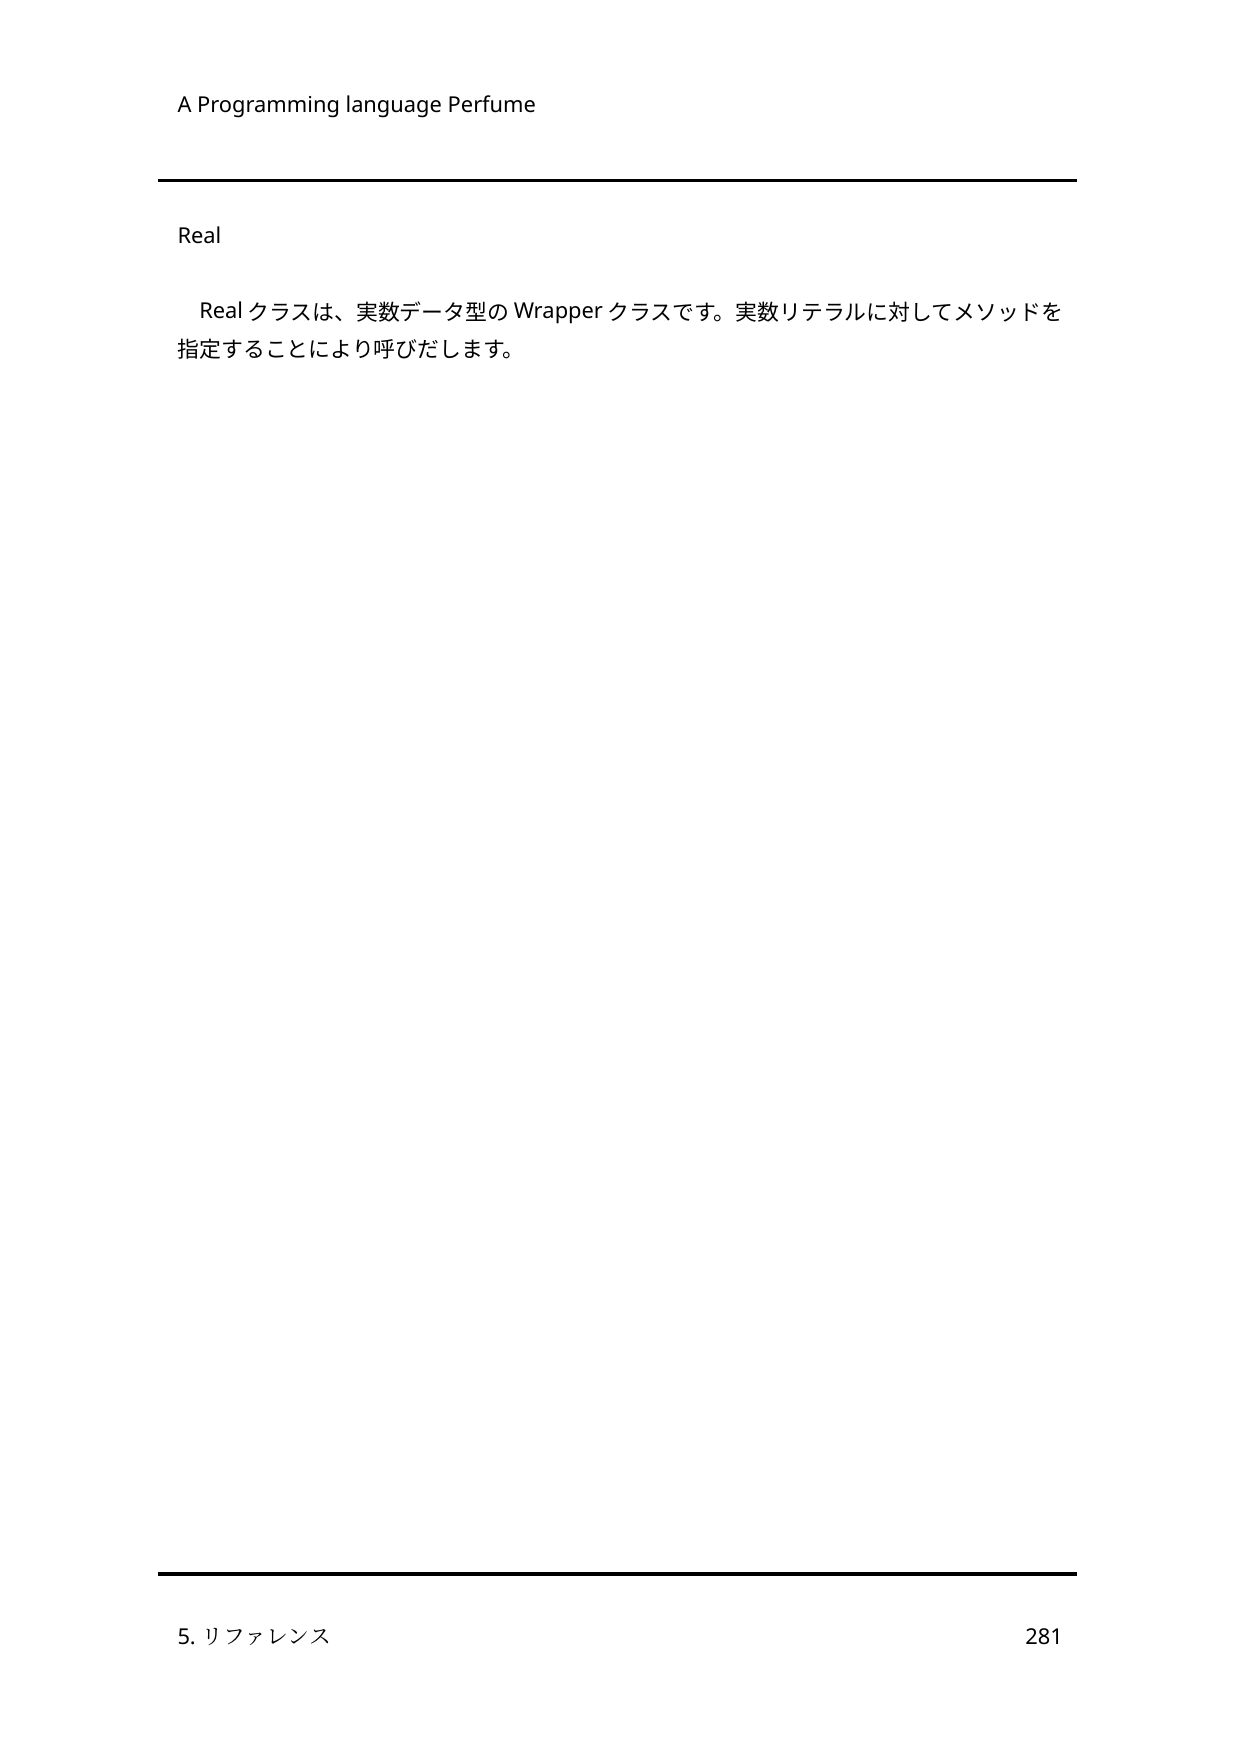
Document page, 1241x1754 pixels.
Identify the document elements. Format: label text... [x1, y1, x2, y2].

subtitle Real [177, 217, 1063, 254]
text Realクラスは、実数データ型のWrapperクラスです。実数リテラルに対してメソッドを指定することにより呼びだします。 [177, 292, 1063, 367]
